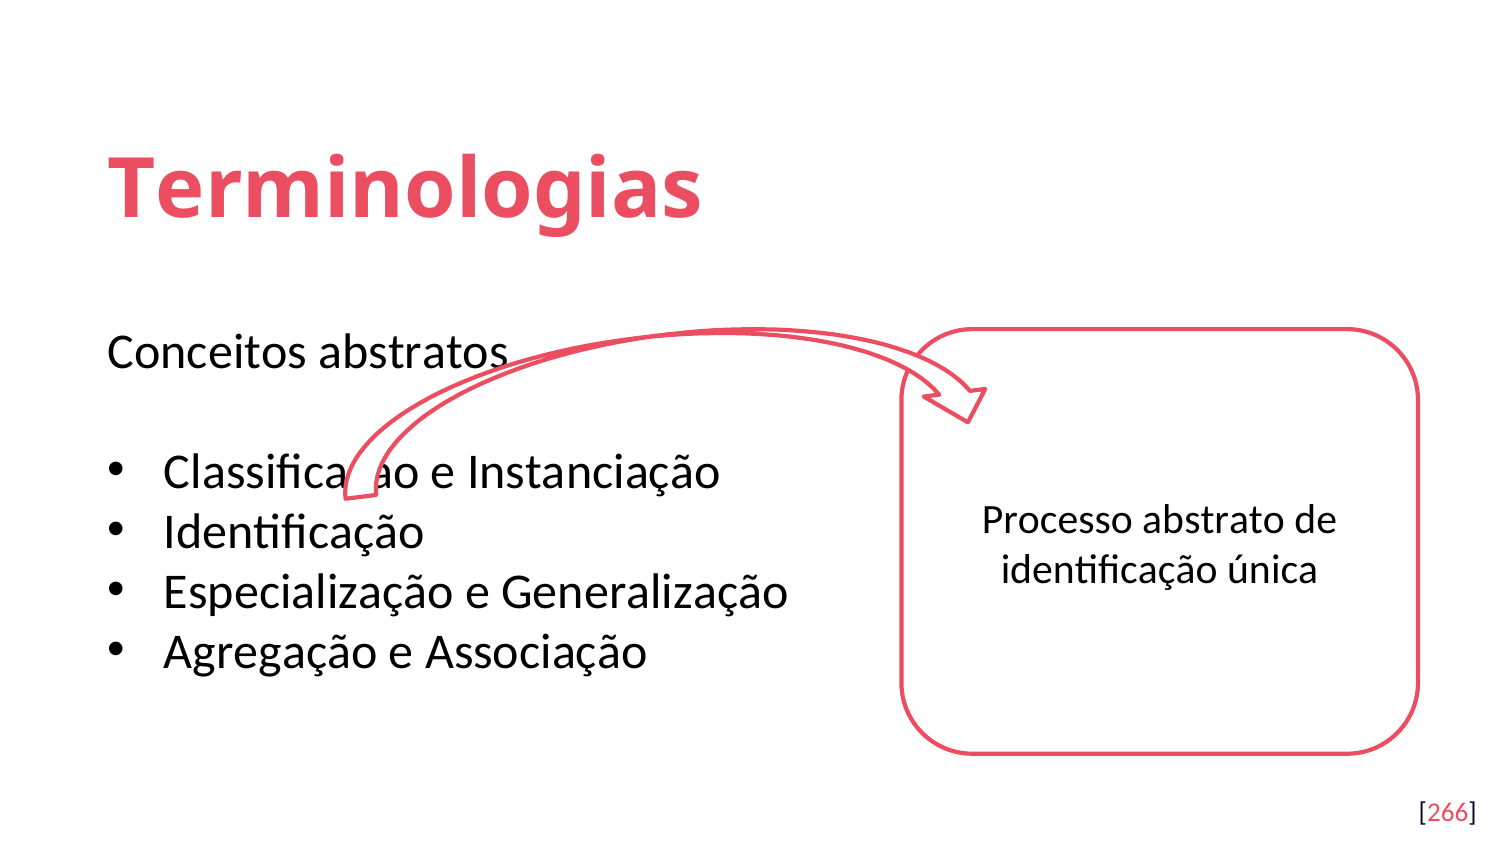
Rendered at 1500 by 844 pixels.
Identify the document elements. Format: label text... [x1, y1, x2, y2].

text_box Processo abstrato de identificação única [901, 329, 1418, 754]
text_box Terminologias [92, 104, 722, 242]
slide_number [266] [1403, 779, 1494, 844]
text_box Conceitos abstratos Classificação e Instanciação Identificação Especialização e Generalização Agregação e Associação [92, 242, 862, 755]
text_box [345, 329, 986, 499]
